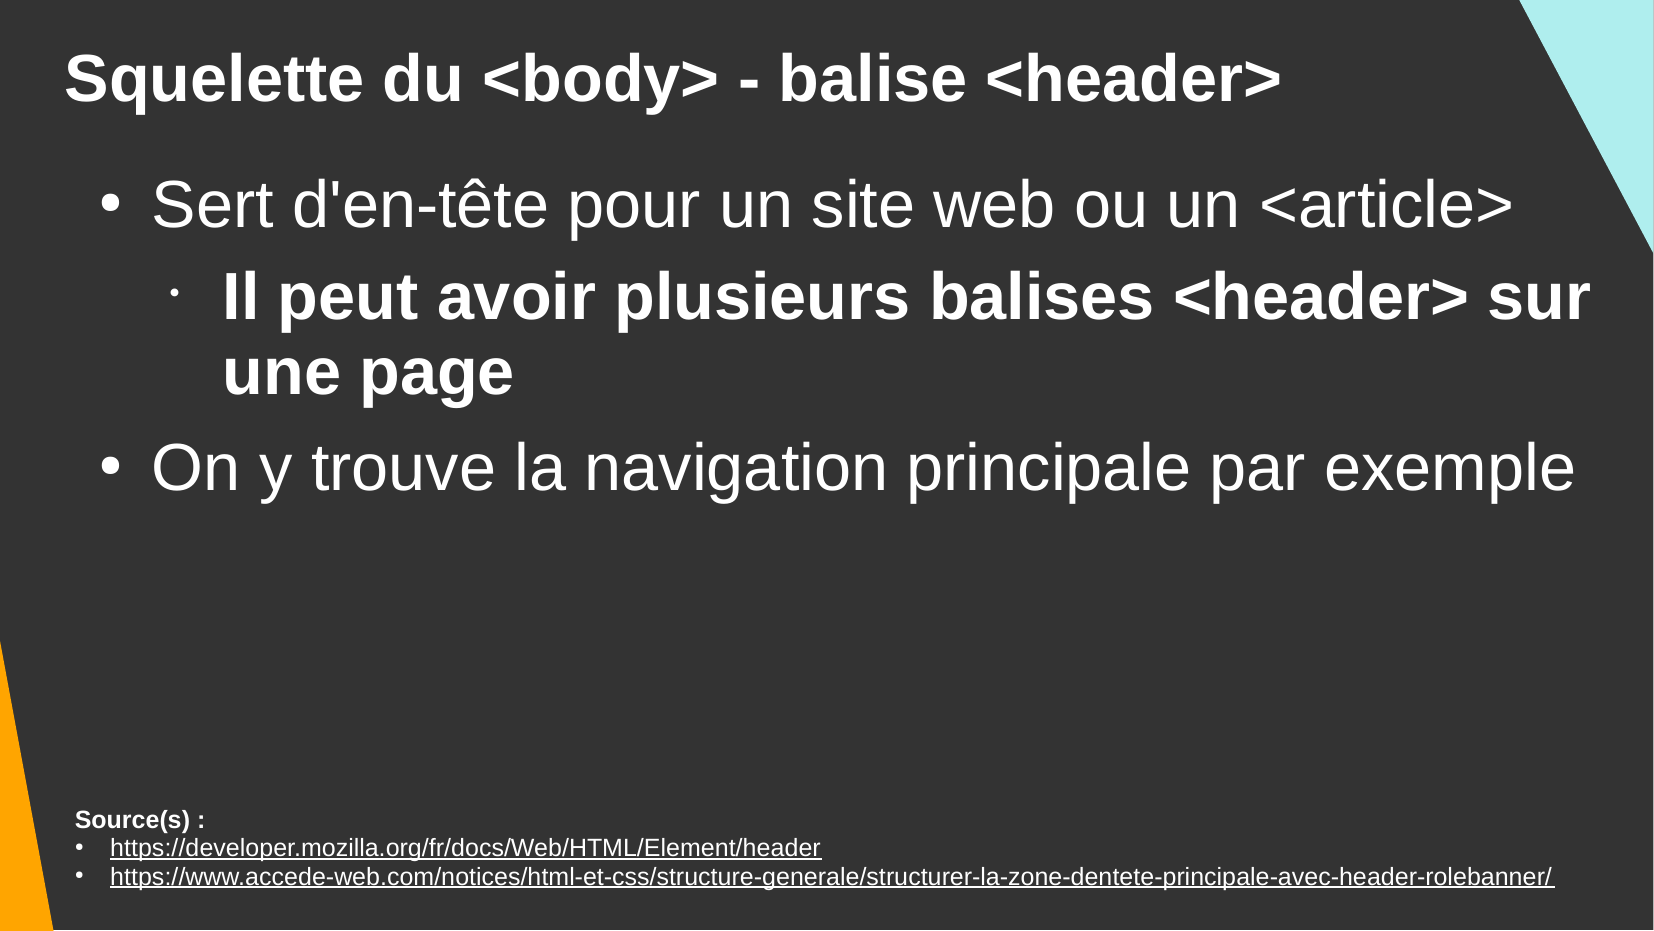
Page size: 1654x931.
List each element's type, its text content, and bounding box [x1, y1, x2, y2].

text_box [0, 640, 54, 931]
title Squelette du <body> - balise <header> [64, 40, 1553, 125]
list Sert d'en-tête pour un site web ou un <article> Il peut avoir plusieurs balises <header> sur une page On y trouve la navigation principale par exemple [80, 166, 1635, 662]
text_box [1519, 0, 1654, 255]
text_box Source(s) : https://developer.mozilla.org/fr/docs/Web/HTML/Element/header https://www.accede-web.com/notices/html-et-css/structure-generale/structurer-la-zone-dentete-principale-avec-header-rolebanner/ [59, 798, 1607, 898]
